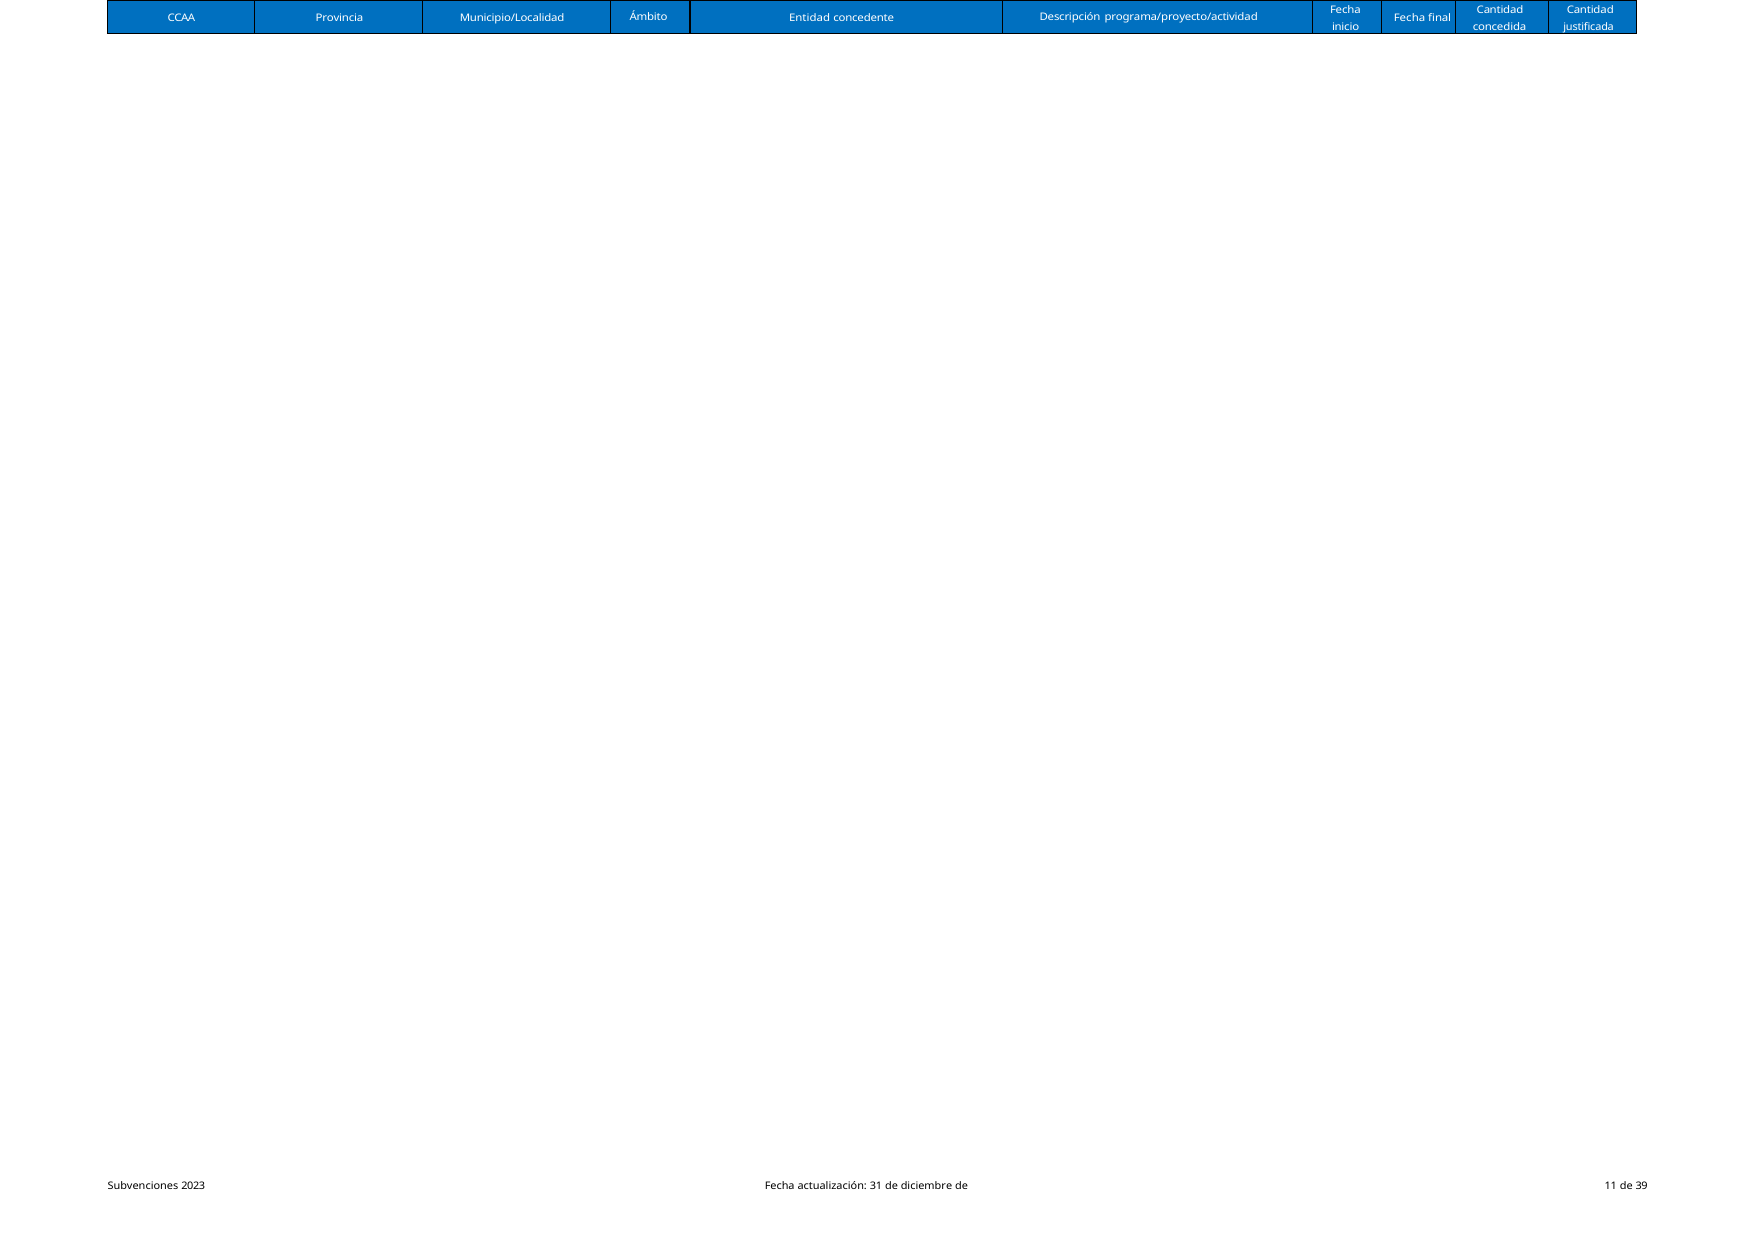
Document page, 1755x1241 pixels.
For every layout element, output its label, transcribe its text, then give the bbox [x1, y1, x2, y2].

table_header Ámbito [611, 1, 689, 33]
table_header Fecha inicio [1313, 1, 1381, 33]
table_header Cantidad justificada [1549, 1, 1636, 33]
table_header CCAA [108, 1, 254, 33]
table_header Provincia [255, 1, 422, 33]
table_header Entidad concedente [691, 1, 1002, 33]
table_header Fecha final [1382, 1, 1455, 33]
table_header Cantidad concedida [1456, 1, 1548, 33]
table_header Municipio/Localidad [423, 1, 610, 33]
table_header Descripción programa/proyecto/actividad [1003, 1, 1312, 33]
